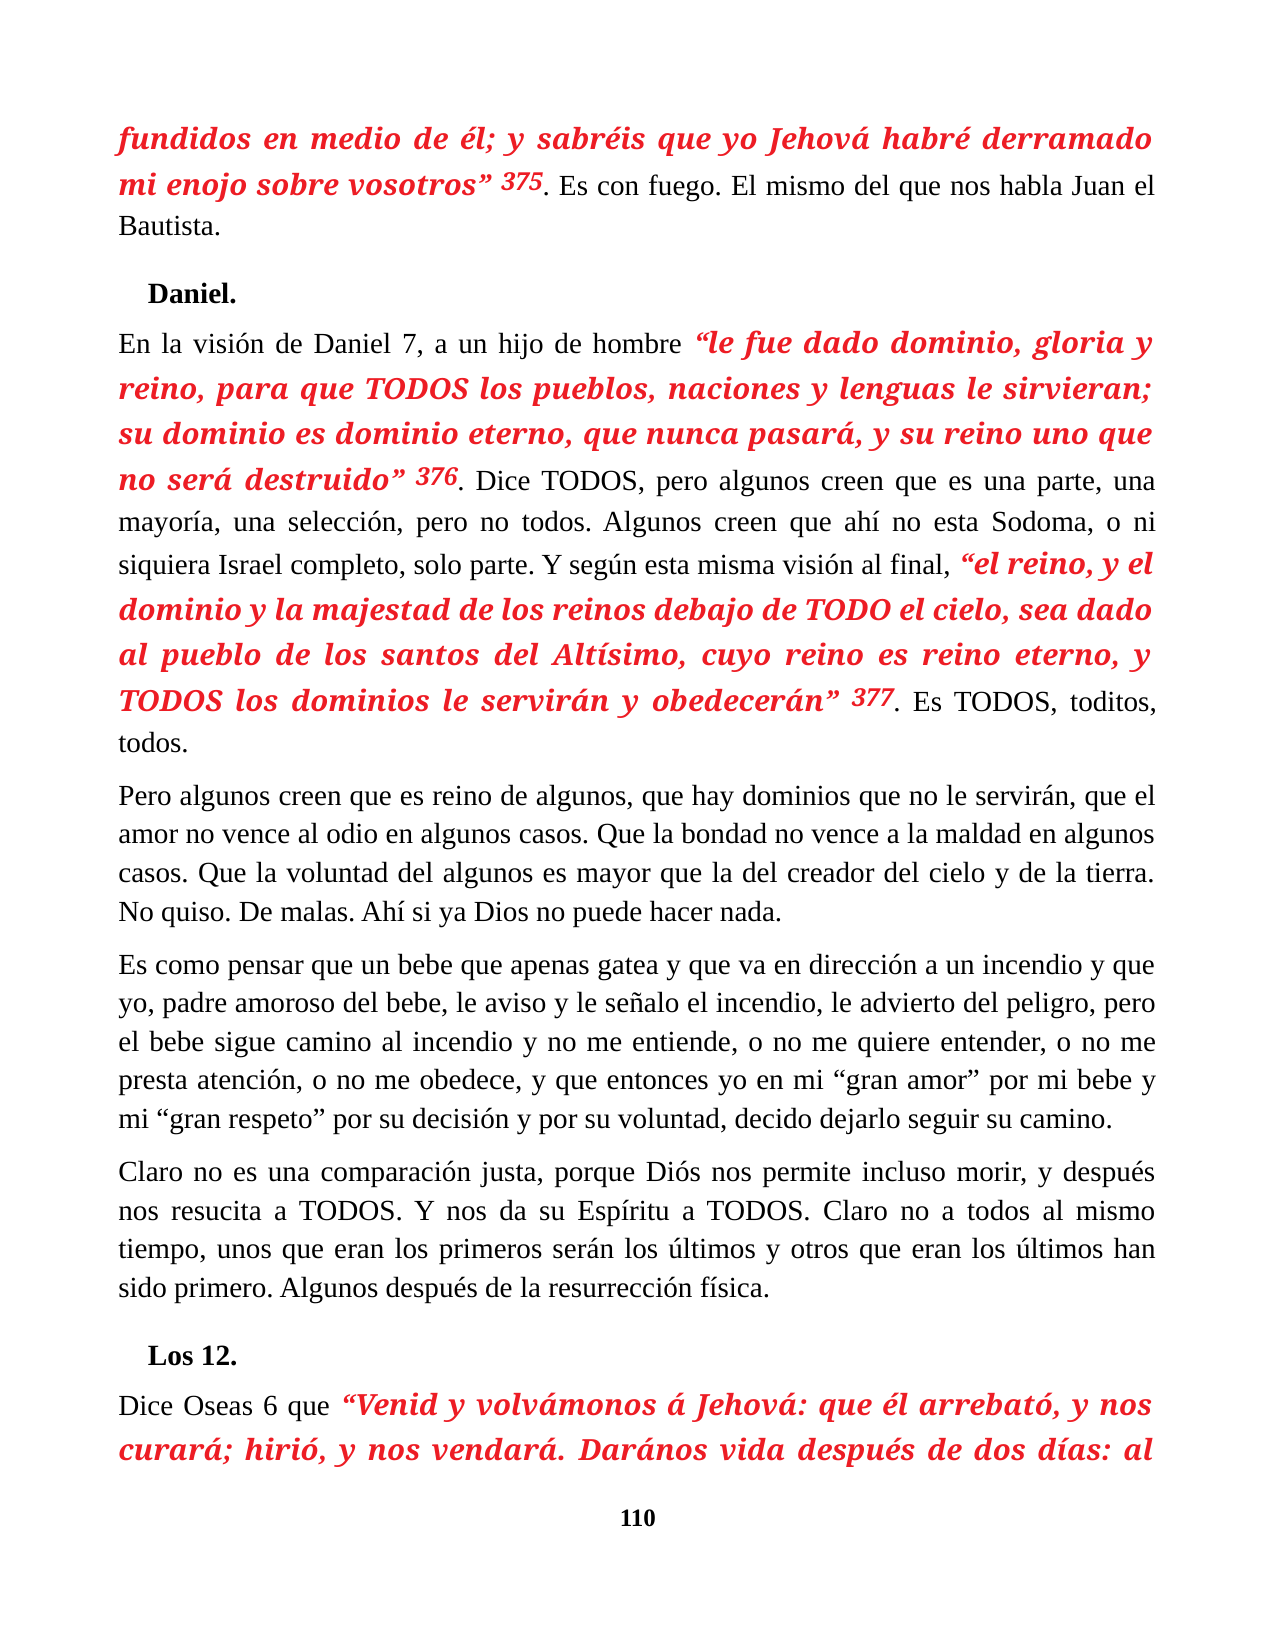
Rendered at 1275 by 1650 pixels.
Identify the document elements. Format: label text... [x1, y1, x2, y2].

text En la visión de Daniel 7, a un hijo de hombre “le fue dado dominio, gloria y reino, para que TODOS los pueblos, naciones y lenguas le sirvieran; su dominio es dominio eterno, que nunca pasará, y su reino uno que no será destruido” . Dice TODOS, pero algunos creen que es una parte, una mayoría, una selección, pero no todos. Algunos creen que ahí no esta Sodoma, o ni siquiera Israel completo, solo parte. Y según esta misma visión al final, “el reino, y el dominio y la majestad de los reinos debajo de TODO el cielo, sea dado al pueblo de los santos del Altísimo, cuyo reino es reino eterno, y TODOS los dominios le servirán y obedecerán” . Es TODOS, toditos, todos. [118, 322, 1157, 758]
subtitle Los 12. [148, 1337, 1157, 1371]
text fundidos en medio de él; y sabréis que yo Jehová habré derramado mi enojo sobre vosotros” . Es con fuego. El mismo del que nos habla Juan el Bautista. [118, 118, 1157, 242]
text Claro no es una comparación justa, porque Diós nos permite incluso morir, y después nos resucita a TODOS. Y nos da su Espíritu a TODOS. Claro no a todos al mismo tiempo, unos que eran los primeros serán los últimos y otros que eran los últimos han sido primero. Algunos después de la resurrección física. [118, 1154, 1157, 1303]
text Es como pensar que un bebe que apenas gatea y que va en dirección a un incendio y que yo, padre amoroso del bebe, le aviso y le señalo el incendio, le advierto del peligro, pero el bebe sigue camino al incendio y no me entiende, o no me quiere entender, o no me presta atención, o no me obedece, y que entonces yo en mi “gran amor” por mi bebe y mi “gran respeto” por su decisión y por su voluntad, decido dejarlo seguir su camino. [118, 947, 1157, 1134]
subtitle Daniel. [148, 276, 1157, 310]
text Dice Oseas 6 que “Venid y volvámonos á Jehová: que él arrebató, y nos curará; hirió, y nos vendará. Darános vida después de dos días: al [118, 1384, 1157, 1469]
text Pero algunos creen que es reino de algunos, que hay dominios que no le servirán, que el amor no vence al odio en algunos casos. Que la bondad no vence a la maldad en algunos casos. Que la voluntad del algunos es mayor que la del creador del cielo y de la tierra. No quiso. De malas. Ahí si ya Dios no puede hacer nada. [118, 778, 1157, 927]
